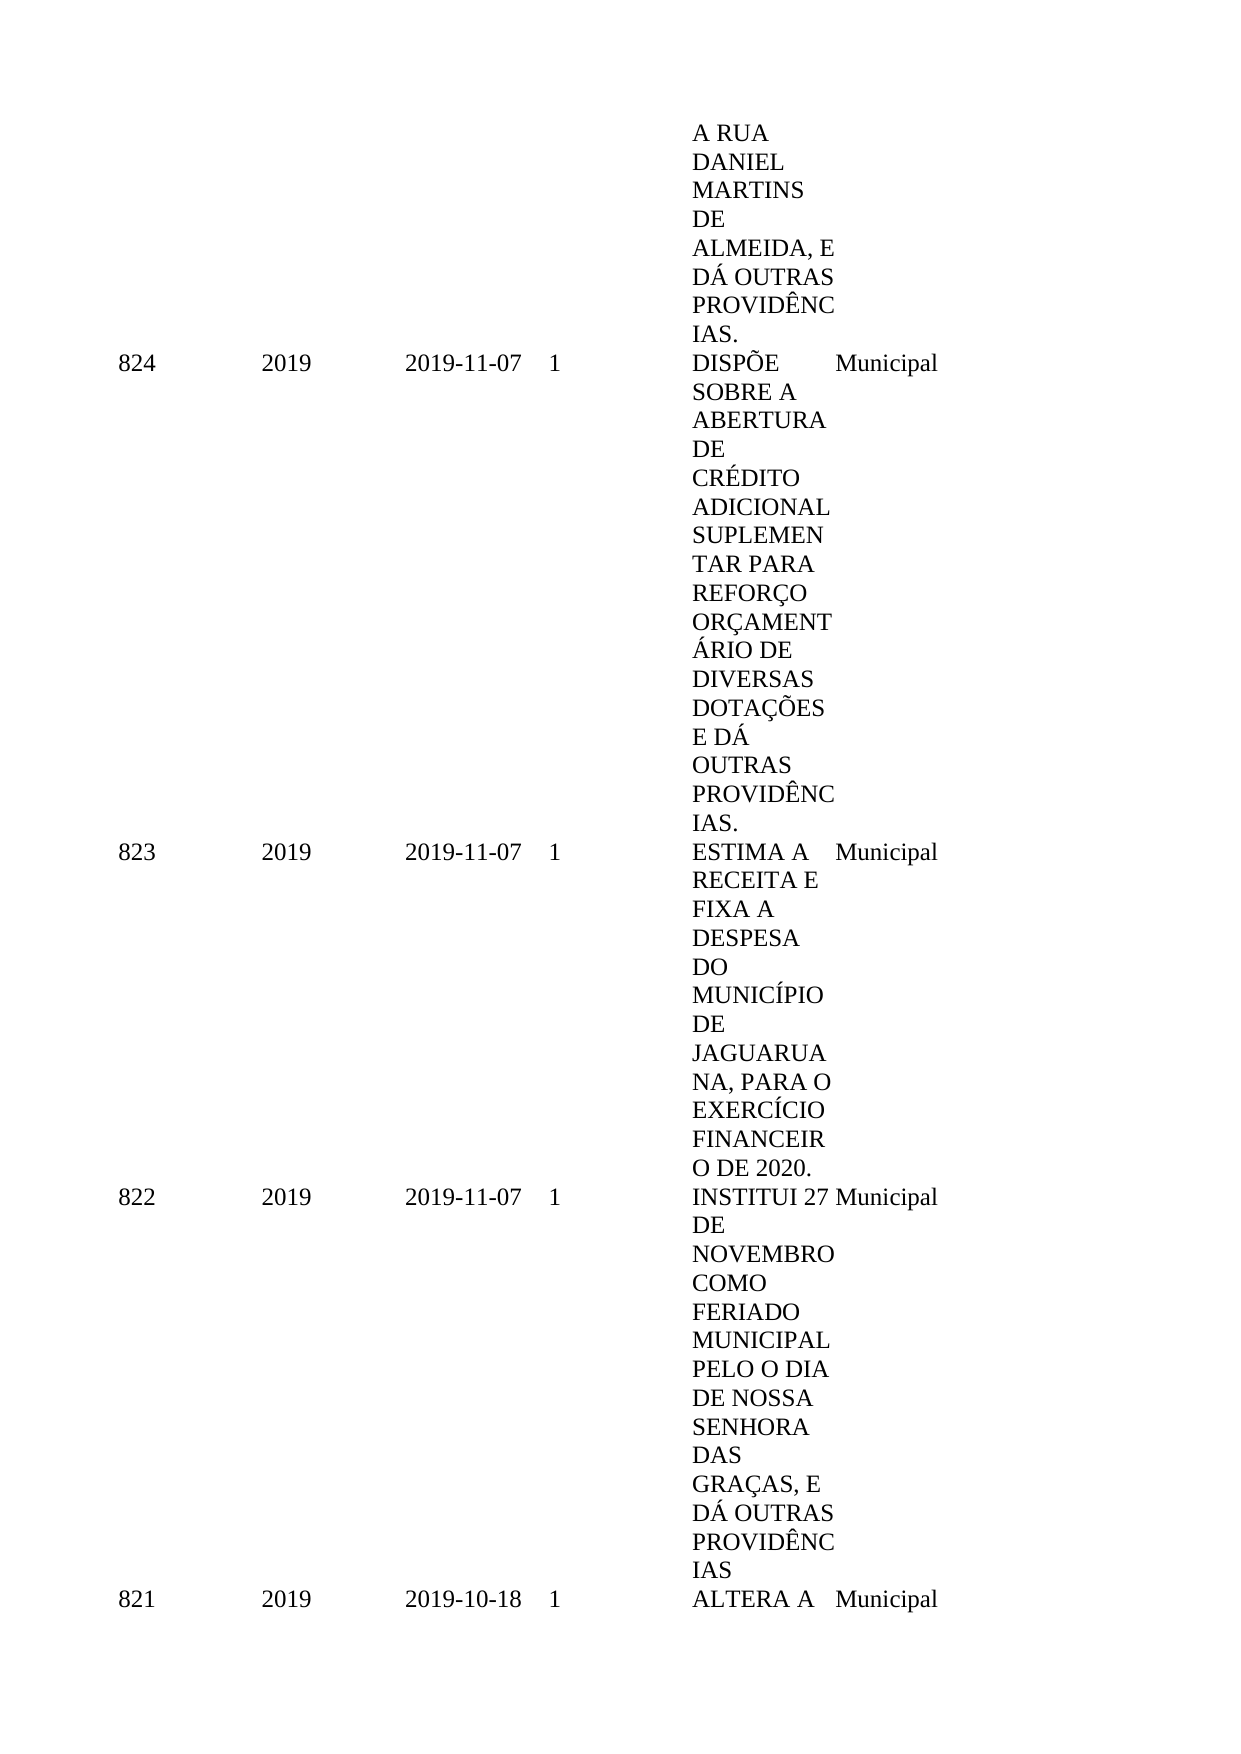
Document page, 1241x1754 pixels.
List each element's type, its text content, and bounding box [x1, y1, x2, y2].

table_cell A RUA DANIEL MARTINS DE ALMEIDA, E DÁ OUTRAS PROVIDÊNCIAS. [692, 118, 835, 348]
table_cell 2019-11-07 [405, 348, 548, 837]
table_cell ESTIMA A RECEITA E FIXA A DESPESA DO MUNICÍPIO DE JAGUARUANA, PARA O EXERCÍCIO FINANCEIRO DE 2020. [692, 837, 835, 1182]
table_cell 2019 [261, 348, 405, 837]
table_cell Municipal [835, 348, 979, 837]
table_cell [979, 348, 1122, 837]
table_cell 822 [118, 1182, 261, 1584]
table_cell [261, 118, 405, 348]
table_cell [405, 118, 548, 348]
table_cell 1 [548, 837, 692, 1182]
table_cell [835, 118, 979, 348]
table_cell [979, 837, 1122, 1182]
table_cell Municipal [835, 1584, 979, 1613]
table_cell DISPÕE SOBRE A ABERTURA DE CRÉDITO ADICIONAL SUPLEMENTAR PARA REFORÇO ORÇAMENTÁRIO DE DIVERSAS DOTAÇÕES E DÁ OUTRAS PROVIDÊNCIAS. [692, 348, 835, 837]
table_cell Municipal [835, 837, 979, 1182]
table_cell Municipal [835, 1182, 979, 1584]
table_cell [118, 118, 261, 348]
table_cell 2019 [261, 1584, 405, 1613]
table_cell 1 [548, 1584, 692, 1613]
table_cell 1 [548, 348, 692, 837]
table_cell 1 [548, 1182, 692, 1584]
table_cell 2019-11-07 [405, 837, 548, 1182]
table_cell ALTERA A [692, 1584, 835, 1613]
table_cell 2019 [261, 837, 405, 1182]
table_cell 823 [118, 837, 261, 1182]
table_cell 824 [118, 348, 261, 837]
table_cell [979, 1584, 1122, 1613]
table_cell INSTITUI 27 DE NOVEMBRO COMO FERIADO MUNICIPAL PELO O DIA DE NOSSA SENHORA DAS GRAÇAS, E DÁ OUTRAS PROVIDÊNCIAS [692, 1182, 835, 1584]
table_cell [979, 118, 1122, 348]
table_cell [979, 1182, 1122, 1584]
table_cell [548, 118, 692, 348]
table_cell 2019-11-07 [405, 1182, 548, 1584]
table_cell 2019 [261, 1182, 405, 1584]
table_cell 821 [118, 1584, 261, 1613]
table_cell 2019-10-18 [405, 1584, 548, 1613]
